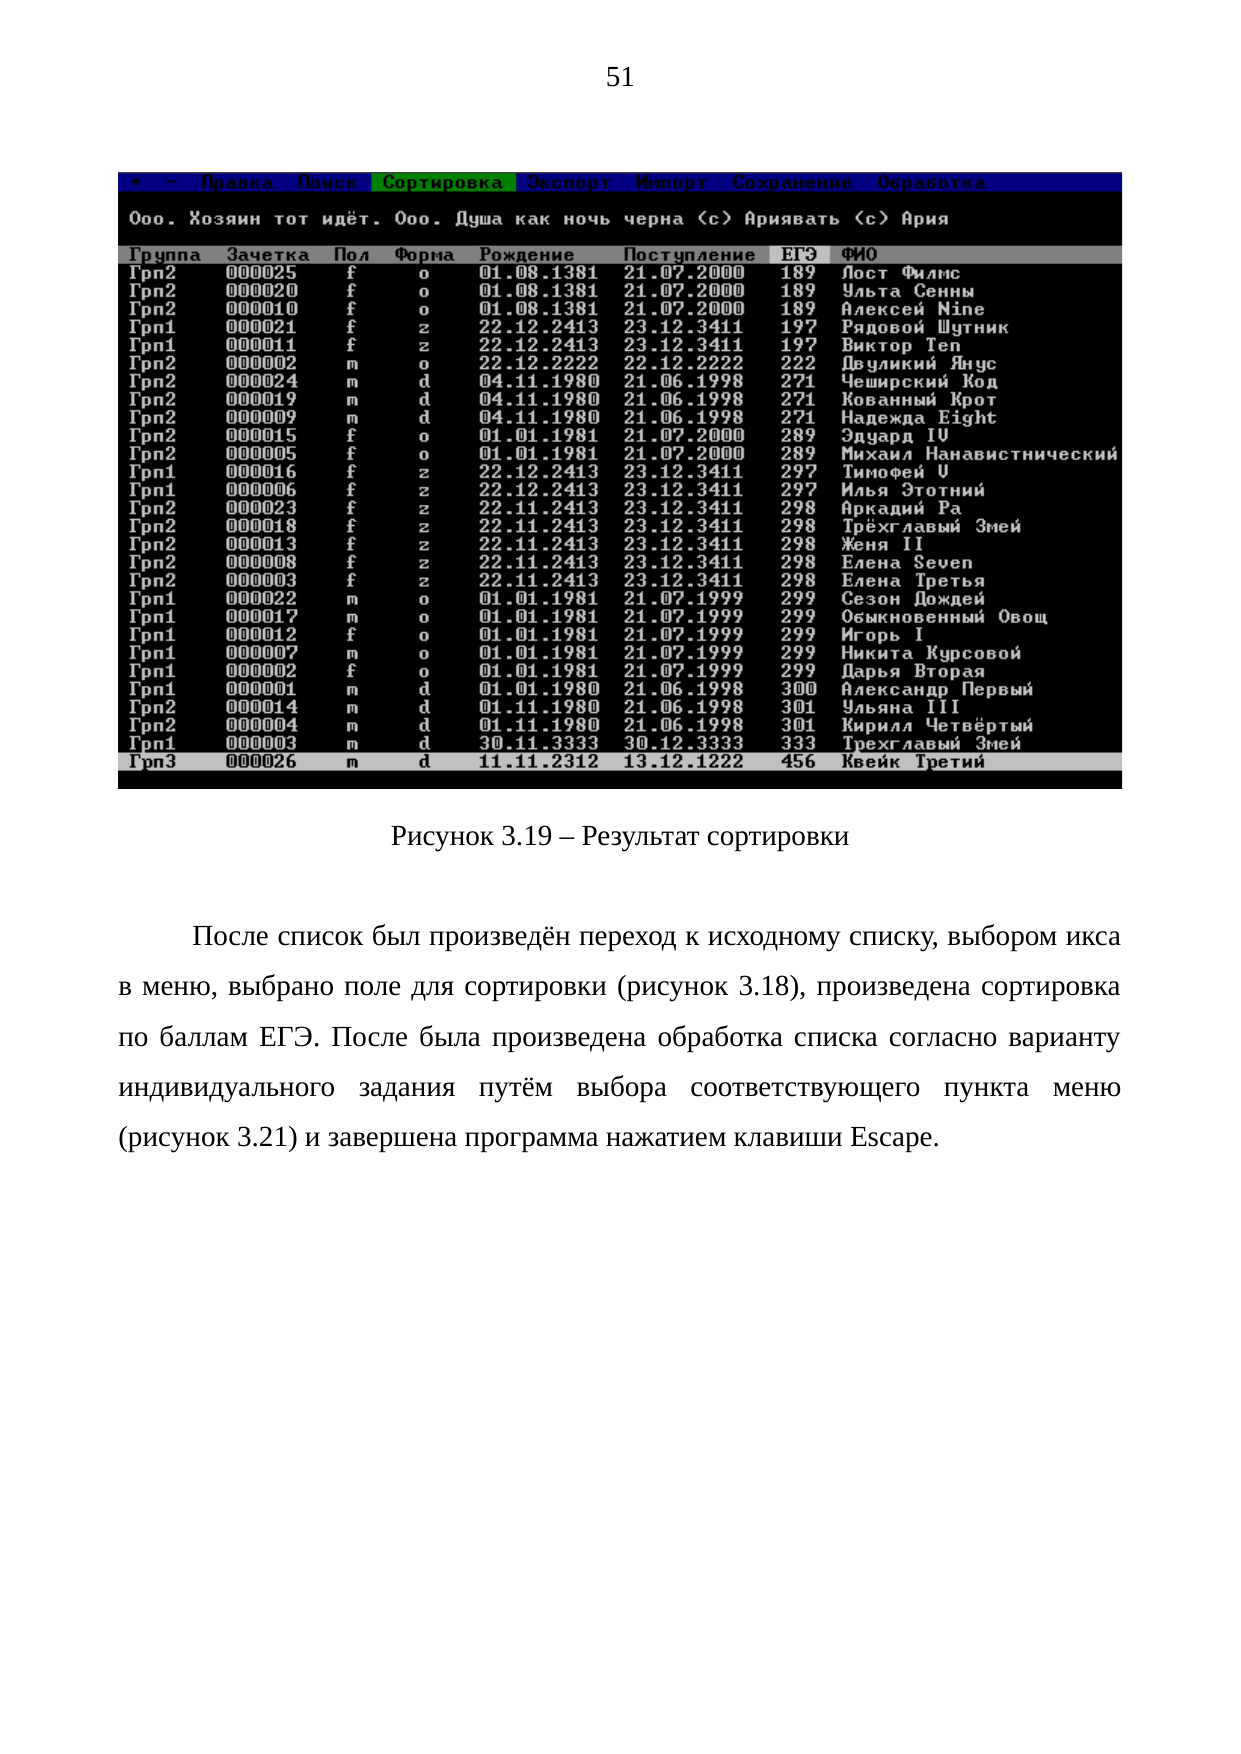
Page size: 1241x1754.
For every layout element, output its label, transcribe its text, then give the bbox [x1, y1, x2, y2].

text Рисунок 3.19 – Результат сортировки [118, 818, 1122, 851]
picture [118, 172, 1123, 789]
text После список был произведён переход к исходному списку, выбором икса в меню, выбрано поле для сортировки (рисунок 3.18), произведена сортировка по баллам ЕГЭ. После была произведена обработка списка согласно варианту индивидуального задания путём выбора соответствующего пункта меню (рисунок 3.21) и завершена программа нажатием клавиши Escape. [118, 918, 1122, 1153]
